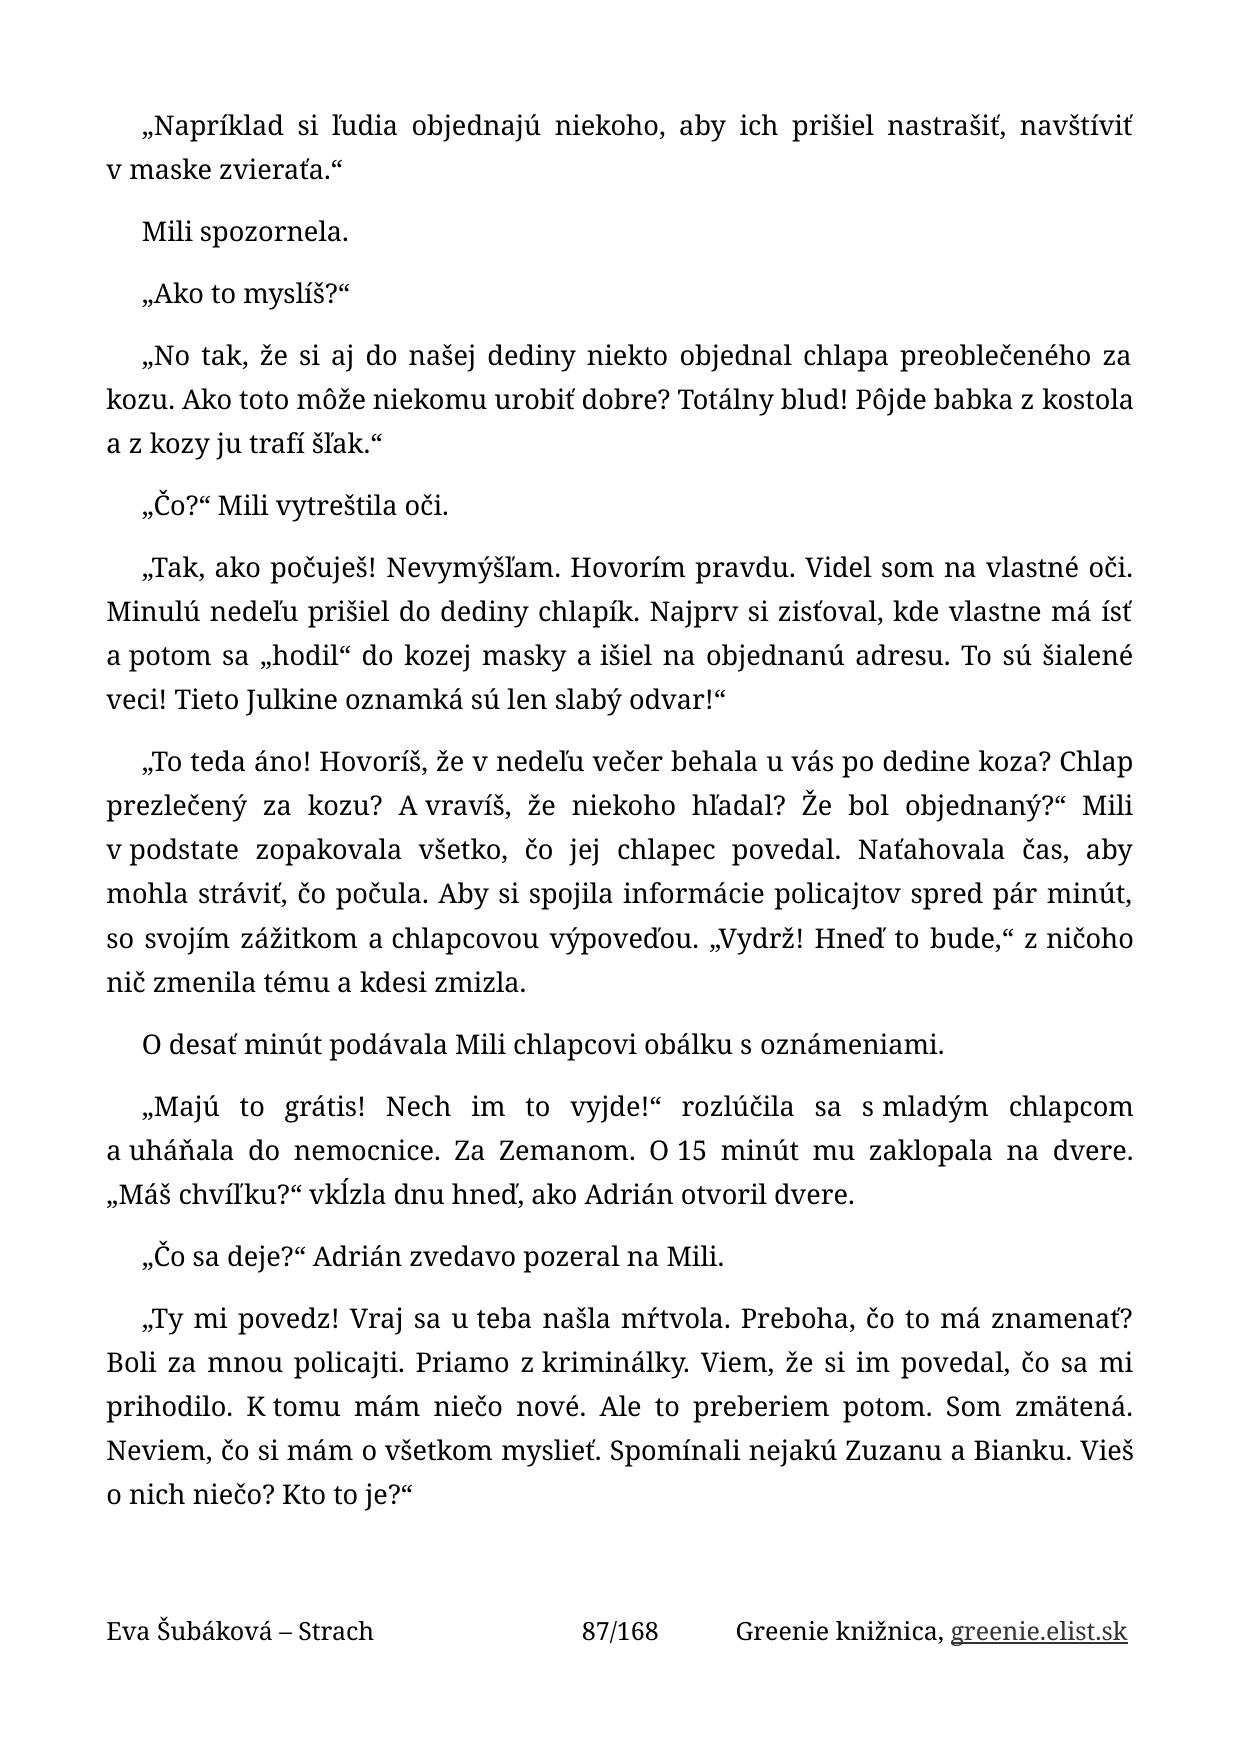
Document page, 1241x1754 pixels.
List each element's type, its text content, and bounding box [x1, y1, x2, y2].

text „No tak, že si aj do našej dediny niekto objednal chlapa preoblečeného za kozu. Ako toto môže niekomu urobiť dobre? Totálny blud! Pôjde babka z kostola a z kozy ju trafí šľak.“ [106, 336, 1134, 461]
text „Tak, ako počuješ! Nevymýšľam. Hovorím pravdu. Videl som na vlastné oči. Minulú nedeľu prišiel do dediny chlapík. Najprv si zisťoval, kde vlastne má ísť a potom sa „hodil“ do kozej masky a išiel na objednanú adresu. To sú šialené veci! Tieto Julkine oznamká sú len slabý odvar!“ [106, 548, 1134, 717]
text „To teda áno! Hovoríš, že v nedeľu večer behala u vás po dedine koza? Chlap prezlečený za kozu? A vravíš, že niekoho hľadal? Že bol objednaný?“ Mili v podstate zopakovala všetko, čo jej chlapec povedal. Naťahovala čas, aby mohla stráviť, čo počula. Aby si spojila informácie policajtov spred pár minút, so svojím zážitkom a chlapcovou výpoveďou. „Vydrž! Hneď to bude,“ z ničoho nič zmenila tému a kdesi zmizla. [106, 742, 1134, 1000]
text „Ty mi povedz! Vraj sa u teba našla mŕtvola. Preboha, čo to má znamenať? Boli za mnou policajti. Priamo z kriminálky. Viem, že si im povedal, čo sa mi prihodilo. K tomu mám niečo nové. Ale to preberiem potom. Som zmätená. Neviem, čo si mám o všetkom myslieť. Spomínali nejakú Zuzanu a Bianku. Vieš o nich niečo? Kto to je?“ [106, 1299, 1134, 1513]
text „Ako to myslíš?“ [106, 274, 1134, 311]
text „Čo?“ Mili vytreštila oči. [106, 486, 1134, 523]
text „Napríklad si ľudia objednajú niekoho, aby ich prišiel nastrašiť, navštíviť v maske zvieraťa.“ [106, 106, 1134, 187]
text O desať minút podávala Mili chlapcovi obálku s oznámeniami. [106, 1025, 1134, 1062]
text Mili spozornela. [106, 212, 1134, 249]
text „Čo sa deje?“ Adrián zvedavo pozeral na Mili. [106, 1237, 1134, 1274]
text „Majú to grátis! Nech im to vyjde!“ rozlúčila sa s mladým chlapcom a uháňala do nemocnice. Za Zemanom. O 15 minút mu zaklopala na dvere. „Máš chvíľku?“ vkĺzla dnu hneď, ako Adrián otvoril dvere. [106, 1087, 1134, 1212]
